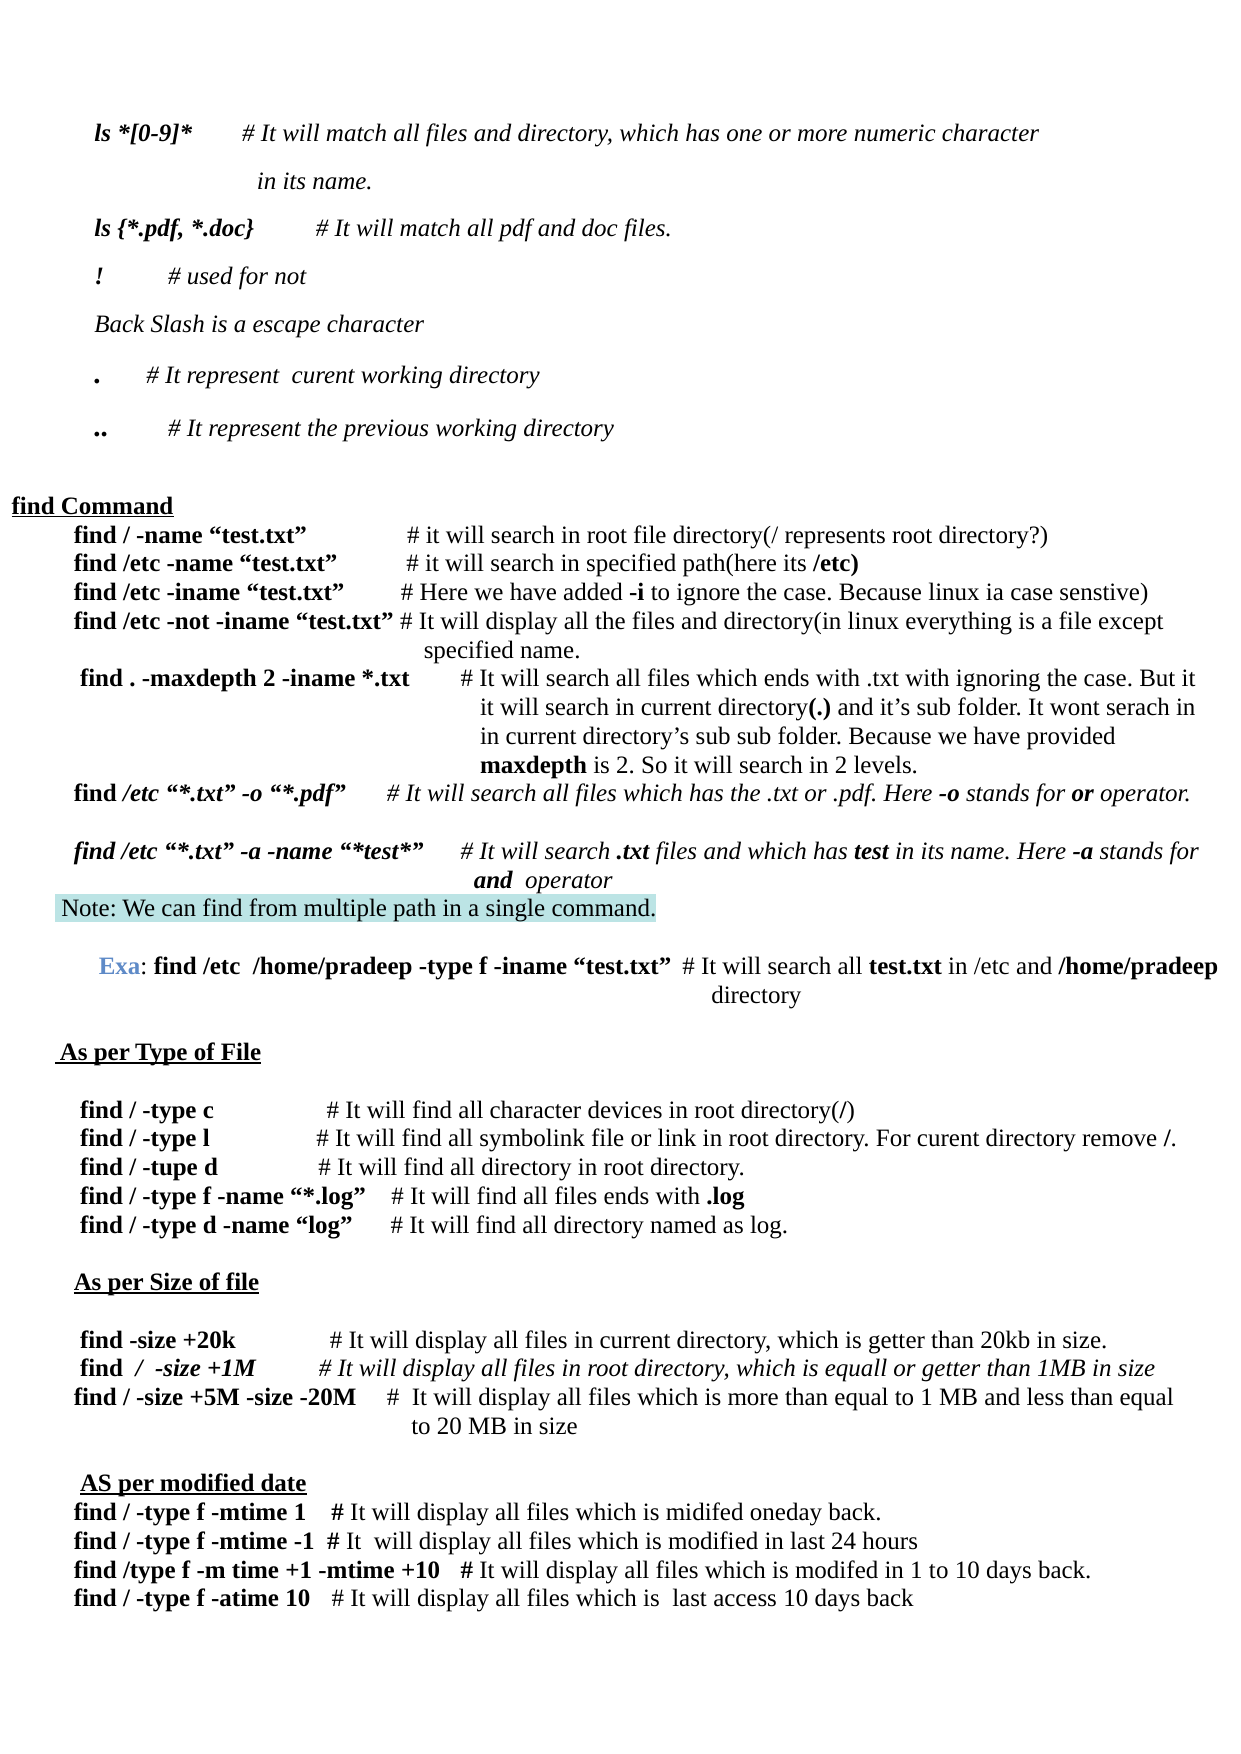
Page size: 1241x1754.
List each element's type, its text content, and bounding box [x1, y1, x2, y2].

text specified name. [17, 635, 1240, 663]
text find / -type f -mtime -1 # It will display all files which is modified in last 24 hours [17, 1526, 1240, 1555]
text find / -type c # It will find all character devices in root directory(/) [17, 1095, 1240, 1123]
text maxdepth is 2. So it will search in 2 levels. [17, 750, 1240, 778]
text As per Size of file [17, 1267, 1240, 1296]
text in its name. [94, 166, 1240, 194]
text find / -type d -name “log” # It will find all directory named as log. [17, 1210, 1240, 1238]
text find /etc -iname “test.txt” # Here we have added -i to ignore the case. Because linux ia case senstive) [17, 577, 1240, 606]
text directory [17, 980, 1240, 1008]
text find / -size +5M -size -20M # It will display all files which is more than equal to 1 MB and less than equal [17, 1382, 1240, 1411]
text find -size +20k # It will display all files in current directory, which is getter than 20kb in size. [17, 1325, 1240, 1353]
text find / -type l # It will find all symbolink file or link in root directory. For curent directory remove /. [17, 1123, 1240, 1152]
text find / -name “test.txt” # it will search in root file directory(/ represents root directory?) [17, 520, 1175, 548]
text in current directory’s sub sub folder. Because we have provided [17, 721, 1240, 750]
text Back Slash is a escape character [94, 309, 1240, 338]
text find . -maxdepth 2 -iname *.txt # It will search all files which ends with .txt with ignoring the case. But it [17, 663, 1240, 692]
text to 20 MB in size [17, 1411, 1240, 1440]
text find /type f -m time +1 -mtime +10 # It will display all files which is modifed in 1 to 10 days back. [17, 1555, 1240, 1583]
text . # It represent curent working directory [94, 357, 1240, 390]
text As per Type of File [17, 1037, 1240, 1066]
text find / -type f -mtime 1 # It will display all files which is midifed oneday back. [17, 1497, 1240, 1526]
text and operator [17, 865, 1240, 893]
text Note: We can find from multiple path in a single command. [17, 893, 1240, 922]
text AS per modified date [17, 1468, 1240, 1497]
text find / -size +1M # It will display all files in root directory, which is equall or getter than 1MB in size [17, 1353, 1240, 1382]
text it will search in current directory(.) and it’s sub folder. It wont serach in [17, 692, 1240, 721]
text find /etc -name “test.txt” # it will search in specified path(here its /etc) [17, 548, 1175, 577]
text find / -type f -atime 10 # It will display all files which is last access 10 days back [17, 1583, 1240, 1612]
text find /etc “*.txt” -o “*.pdf” # It will search all files which has the .txt or .pdf. Here -o stands for or operator. [17, 778, 1240, 807]
text find Command [11, 491, 1175, 520]
text ls *[0-9]* # It will match all files and directory, which has one or more numeric character [94, 118, 1240, 147]
text find / -type f -name “*.log” # It will find all files ends with .log [17, 1181, 1240, 1210]
text .. # It represent the previous working directory [94, 409, 1240, 443]
text ls {*.pdf, *.doc} # It will match all pdf and doc files. [94, 213, 1240, 242]
text ! # used for not [94, 261, 1240, 290]
text Exa: find /etc /home/pradeep -type f -iname “test.txt” # It will search all test.txt in /etc and /home/pradeep [17, 951, 1240, 980]
text find /etc “*.txt” -a -name “*test*” # It will search .txt files and which has test in its name. Here -a stands for [17, 836, 1240, 865]
text find /etc -not -iname “test.txt” # It will display all the files and directory(in linux everything is a file except [17, 606, 1240, 635]
text find / -tupe d # It will find all directory in root directory. [17, 1152, 1240, 1181]
